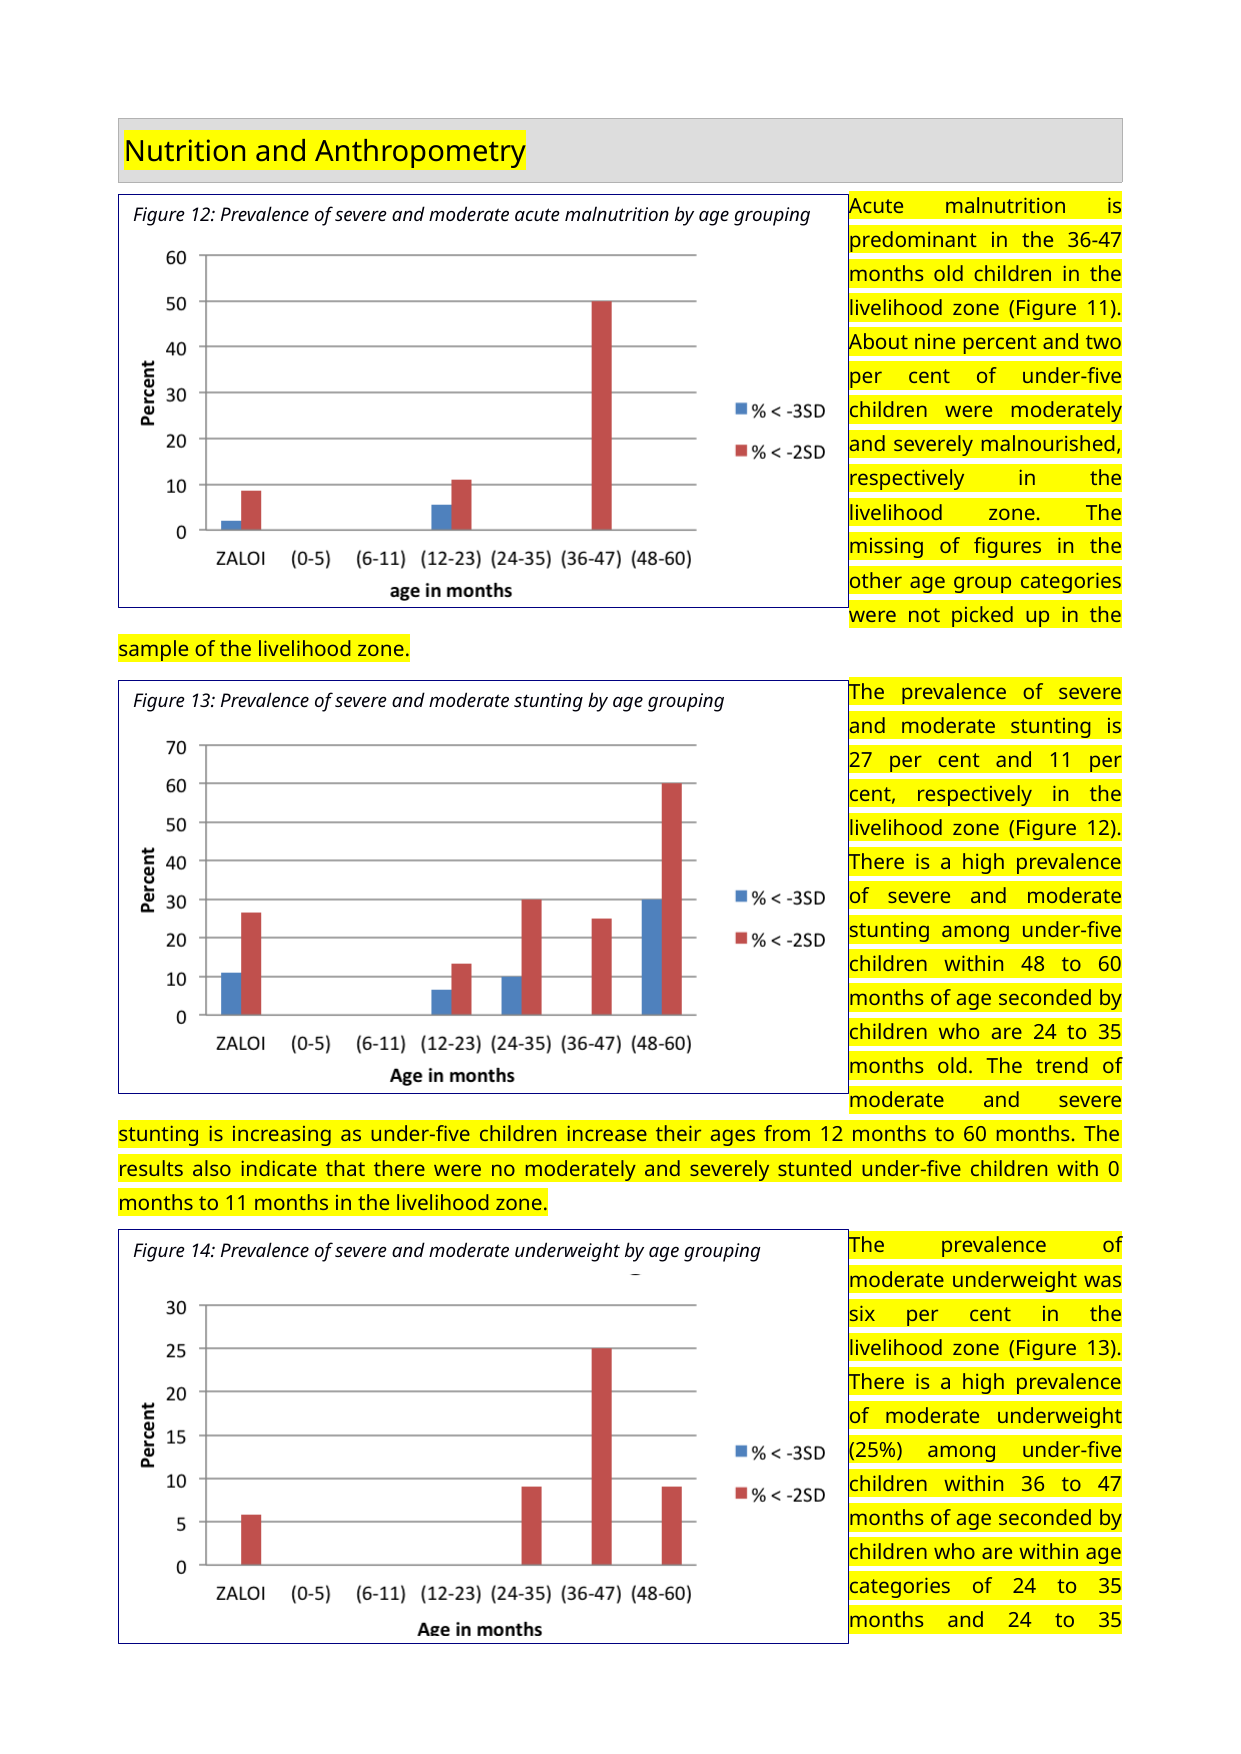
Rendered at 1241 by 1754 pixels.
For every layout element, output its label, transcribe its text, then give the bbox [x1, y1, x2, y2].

picture [132, 725, 836, 1086]
text The prevalence of severe and moderate stunting is 27 per cent and 11 per cent, respectively in the livelihood zone (Figure 12). There is a high prevalence of severe and moderate stunting among under-five children within 48 to 60 months of age seconded by children who are 24 to 35 months old. The trend of moderate and severe stunting is increasing as under-five children increase their ages from 12 months to 60 months. The results also indicate that there were no moderately and severely stunted under-five children with 0 months to 11 months in the livelihood zone. [118, 677, 1122, 1216]
text Figure 12: Prevalence of severe and moderate acute malnutrition by age grouping [133, 201, 834, 227]
text [119, 1231, 848, 1634]
text Acute malnutrition is predominant in the 36-47 months old children in the livelihood zone (Figure 11). About nine percent and two per cent of under-five children were moderately and severely malnourished, respectively in the livelihood zone. The missing of figures in the other age group categories were not picked up in the sample of the livelihood zone. [118, 191, 1122, 662]
picture [132, 1274, 836, 1636]
text Figure 14: Prevalence of severe and moderate underweight by age grouping [133, 1237, 834, 1262]
text Figure 13: Prevalence of severe and moderate stunting by age grouping [133, 687, 834, 713]
text The prevalence of moderate underweight was six per cent in the livelihood zone (Figure 13). There is a high prevalence of moderate underweight (25%) among under-five children within 36 to 47 months of age seconded by children who are within age categories of 24 to 35 months and 24 to 35 [849, 1231, 1122, 1634]
picture [132, 239, 836, 601]
table_header Nutrition and Anthropometry [119, 119, 1122, 182]
